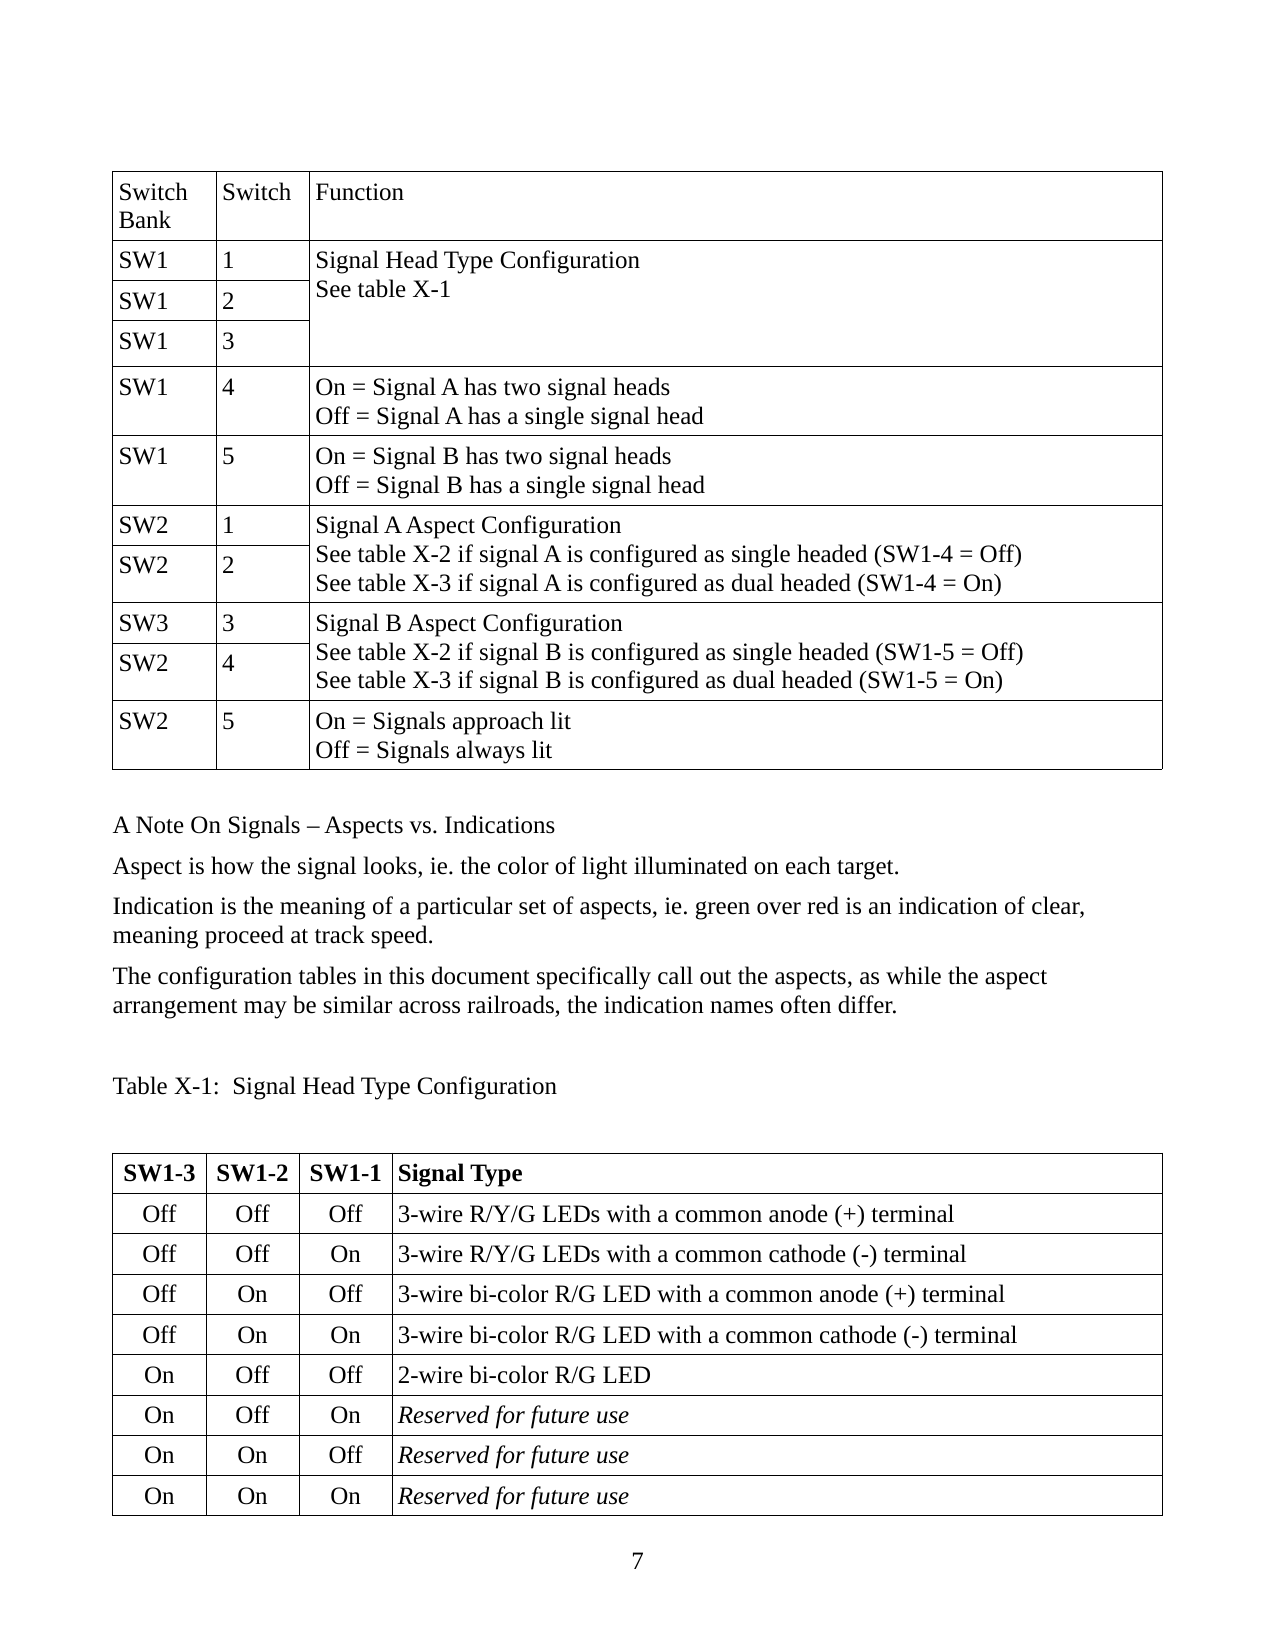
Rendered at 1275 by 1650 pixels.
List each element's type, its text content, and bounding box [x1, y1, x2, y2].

table_cell 3-wire bi-color R/G LED with a common cathode (-) terminal [393, 1315, 1162, 1354]
table_cell SW2 [113, 701, 216, 769]
table_cell Off [113, 1315, 206, 1354]
table_header Function [310, 172, 1162, 240]
table_cell 3-wire R/Y/G LEDs with a common anode (+) terminal [393, 1194, 1162, 1233]
table_cell On [207, 1315, 299, 1354]
table_cell On [113, 1396, 206, 1435]
table_cell 2-wire bi-color R/G LED [393, 1355, 1162, 1394]
table_cell 2 [217, 546, 309, 602]
table_cell SW1 [113, 367, 216, 435]
table_header Switch Bank [113, 172, 216, 240]
table_cell On = Signal B has two signal heads Off = Signal B has a single signal head [310, 436, 1162, 504]
table_header SW1-2 [207, 1154, 299, 1193]
table_cell 4 [217, 644, 309, 700]
table_cell SW2 [113, 506, 216, 545]
table_cell On [300, 1396, 392, 1435]
table_cell SW1 [113, 321, 216, 366]
table_cell On [207, 1476, 299, 1515]
table_cell Signal B Aspect Configuration See table X-2 if signal B is configured as single headed (SW1-5 = Off) See table X-3 if signal B is configured as dual headed (SW1-5 = On) [310, 603, 1162, 700]
table_cell Reserved for future use [393, 1396, 1162, 1435]
table_cell Off [113, 1234, 206, 1273]
table_cell Off [113, 1194, 206, 1233]
table_cell 4 [217, 367, 309, 435]
table_cell SW3 [113, 603, 216, 643]
table_cell Signal A Aspect Configuration See table X-2 if signal A is configured as single headed (SW1-4 = Off) See table X-3 if signal A is configured as dual headed (SW1-4 = On) [310, 506, 1162, 602]
table_cell 3-wire R/Y/G LEDs with a common cathode (-) terminal [393, 1234, 1162, 1273]
table_cell 2 [217, 281, 309, 320]
table_cell 1 [217, 241, 309, 280]
table_cell Off [207, 1396, 299, 1435]
table_cell 5 [217, 436, 309, 504]
table_cell Off [207, 1355, 299, 1394]
table_cell SW1 [113, 241, 216, 280]
table_cell On [207, 1436, 299, 1475]
table_cell 3 [217, 321, 309, 366]
table_cell On [113, 1476, 206, 1515]
table_header Signal Type [393, 1154, 1162, 1193]
table_cell 3-wire bi-color R/G LED with a common anode (+) terminal [393, 1275, 1162, 1314]
table_cell On [300, 1315, 392, 1354]
table_cell On [113, 1355, 206, 1394]
table_cell On = Signal A has two signal heads Off = Signal A has a single signal head [310, 367, 1162, 435]
text The configuration tables in this document specifically call out the aspects, as while the aspect arrangement may be similar across railroads, the indication names often differ. [112, 961, 1162, 1018]
table_cell SW2 [113, 644, 216, 700]
table_cell SW1 [113, 436, 216, 504]
table_cell Off [113, 1275, 206, 1314]
table_cell On [207, 1275, 299, 1314]
table_cell On [300, 1476, 392, 1515]
table_cell Off [300, 1275, 392, 1314]
table_cell 1 [217, 506, 309, 545]
table_cell Off [300, 1355, 392, 1394]
table_cell Reserved for future use [393, 1436, 1162, 1475]
table_header SW1-3 [113, 1154, 206, 1193]
table_cell On [300, 1234, 392, 1273]
table_cell 5 [217, 701, 309, 769]
text Indication is the meaning of a particular set of aspects, ie. green over red is an indication of clear, meaning proceed at track speed. [112, 891, 1162, 949]
table_cell SW1 [113, 281, 216, 320]
table_cell Off [207, 1234, 299, 1273]
table_cell On [113, 1436, 206, 1475]
text Aspect is how the signal looks, ie. the color of light illuminated on each target. [112, 851, 1162, 879]
table_cell Reserved for future use [393, 1476, 1162, 1515]
table_cell Off [300, 1436, 392, 1475]
table_cell On = Signals approach lit Off = Signals always lit [310, 701, 1162, 769]
text Table X-1: Signal Head Type Configuration [112, 1071, 1162, 1100]
table_cell SW2 [113, 546, 216, 602]
table_cell Off [207, 1194, 299, 1233]
table_cell Signal Head Type Configuration See table X-1 [310, 241, 1162, 366]
table_header Switch [217, 172, 309, 240]
table_cell 3 [217, 603, 309, 643]
table_cell Off [300, 1194, 392, 1233]
text A Note On Signals – Aspects vs. Indications [112, 810, 1162, 839]
table_header SW1-1 [300, 1154, 392, 1193]
